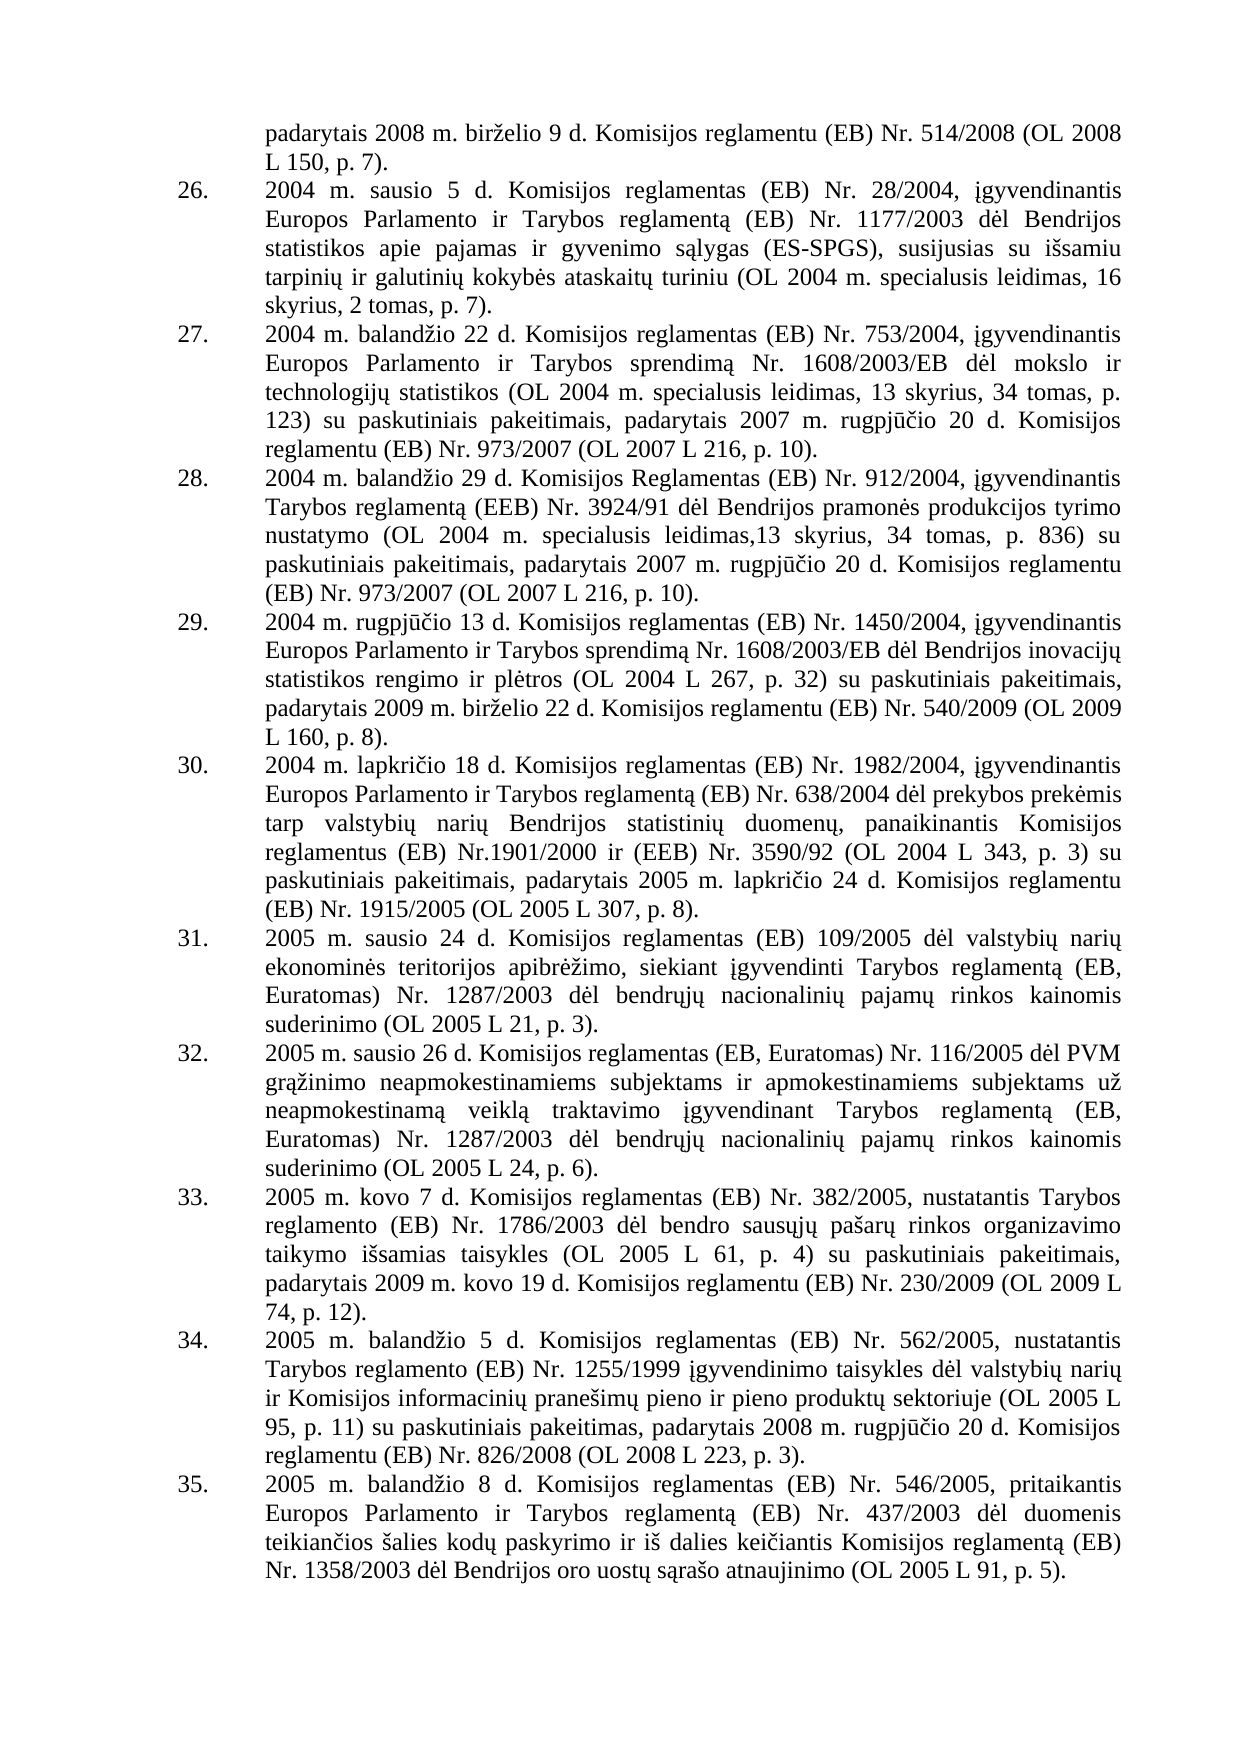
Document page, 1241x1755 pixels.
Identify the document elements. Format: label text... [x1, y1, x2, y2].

text 31. 2005 m. sausio 24 d. Komisijos reglamentas (EB) 109/2005 dėl valstybių narių ekonominės teritorijos apibrėžimo, siekiant įgyvendinti Tarybos reglamentą (EB, Euratomas) Nr. 1287/2003 dėl bendrųjų nacionalinių pajamų rinkos kainomis suderinimo (OL 2005 L 21, p. 3). [177, 923, 1122, 1038]
text 33. 2005 m. kovo 7 d. Komisijos reglamentas (EB) Nr. 382/2005, nustatantis Tarybos reglamento (EB) Nr. 1786/2003 dėl bendro sausųjų pašarų rinkos organizavimo taikymo išsamias taisykles (OL 2005 L 61, p. 4) su paskutiniais pakeitimais, padarytais 2009 m. kovo 19 d. Komisijos reglamentu (EB) Nr. 230/2009 (OL 2009 L 74, p. 12). [177, 1182, 1122, 1326]
text 26. 2004 m. sausio 5 d. Komisijos reglamentas (EB) Nr. 28/2004, įgyvendinantis Europos Parlamento ir Tarybos reglamentą (EB) Nr. 1177/2003 dėl Bendrijos statistikos apie pajamas ir gyvenimo sąlygas (ES-SPGS), susijusias su išsamiu tarpinių ir galutinių kokybės ataskaitų turiniu (OL 2004 m. specialusis leidimas, 16 skyrius, 2 tomas, p. 7). [177, 176, 1122, 319]
text 27. 2004 m. balandžio 22 d. Komisijos reglamentas (EB) Nr. 753/2004, įgyvendinantis Europos Parlamento ir Tarybos sprendimą Nr. 1608/2003/EB dėl mokslo ir technologijų statistikos (OL 2004 m. specialusis leidimas, 13 skyrius, 34 tomas, p. 123) su paskutiniais pakeitimais, padarytais 2007 m. rugpjūčio 20 d. Komisijos reglamentu (EB) Nr. 973/2007 (OL 2007 L 216, p. 10). [177, 319, 1122, 463]
text 29. 2004 m. rugpjūčio 13 d. Komisijos reglamentas (EB) Nr. 1450/2004, įgyvendinantis Europos Parlamento ir Tarybos sprendimą Nr. 1608/2003/EB dėl Bendrijos inovacijų statistikos rengimo ir plėtros (OL 2004 L 267, p. 32) su paskutiniais pakeitimais, padarytais 2009 m. birželio 22 d. Komisijos reglamentu (EB) Nr. 540/2009 (OL 2009 L 160, p. 8). [177, 607, 1122, 751]
text 32. 2005 m. sausio 26 d. Komisijos reglamentas (EB, Euratomas) Nr. 116/2005 dėl PVM grąžinimo neapmokestinamiems subjektams ir apmokestinamiems subjektams už neapmokestinamą veiklą traktavimo įgyvendinant Tarybos reglamentą (EB, Euratomas) Nr. 1287/2003 dėl bendrųjų nacionalinių pajamų rinkos kainomis suderinimo (OL 2005 L 24, p. 6). [177, 1038, 1122, 1182]
text padarytais 2008 m. birželio 9 d. Komisijos reglamentu (EB) Nr. 514/2008 (OL 2008 L 150, p. 7). [177, 118, 1122, 176]
text 28. 2004 m. balandžio 29 d. Komisijos Reglamentas (EB) Nr. 912/2004, įgyvendinantis Tarybos reglamentą (EEB) Nr. 3924/91 dėl Bendrijos pramonės produkcijos tyrimo nustatymo (OL 2004 m. specialusis leidimas,13 skyrius, 34 tomas, p. 836) su paskutiniais pakeitimais, padarytais 2007 m. rugpjūčio 20 d. Komisijos reglamentu (EB) Nr. 973/2007 (OL 2007 L 216, p. 10). [177, 463, 1122, 607]
text 30. 2004 m. lapkričio 18 d. Komisijos reglamentas (EB) Nr. 1982/2004, įgyvendinantis Europos Parlamento ir Tarybos reglamentą (EB) Nr. 638/2004 dėl prekybos prekėmis tarp valstybių narių Bendrijos statistinių duomenų, panaikinantis Komisijos reglamentus (EB) Nr.1901/2000 ir (EEB) Nr. 3590/92 (OL 2004 L 343, p. 3) su paskutiniais pakeitimais, padarytais 2005 m. lapkričio 24 d. Komisijos reglamentu (EB) Nr. 1915/2005 (OL 2005 L 307, p. 8). [177, 751, 1122, 923]
text 34. 2005 m. balandžio 5 d. Komisijos reglamentas (EB) Nr. 562/2005, nustatantis Tarybos reglamento (EB) Nr. 1255/1999 įgyvendinimo taisykles dėl valstybių narių ir Komisijos informacinių pranešimų pieno ir pieno produktų sektoriuje (OL 2005 L 95, p. 11) su paskutiniais pakeitimas, padarytais 2008 m. rugpjūčio 20 d. Komisijos reglamentu (EB) Nr. 826/2008 (OL 2008 L 223, p. 3). [177, 1326, 1122, 1469]
text 35. 2005 m. balandžio 8 d. Komisijos reglamentas (EB) Nr. 546/2005, pritaikantis Europos Parlamento ir Tarybos reglamentą (EB) Nr. 437/2003 dėl duomenis teikiančios šalies kodų paskyrimo ir iš dalies keičiantis Komisijos reglamentą (EB) Nr. 1358/2003 dėl Bendrijos oro uostų sąrašo atnaujinimo (OL 2005 L 91, p. 5). [177, 1469, 1122, 1584]
